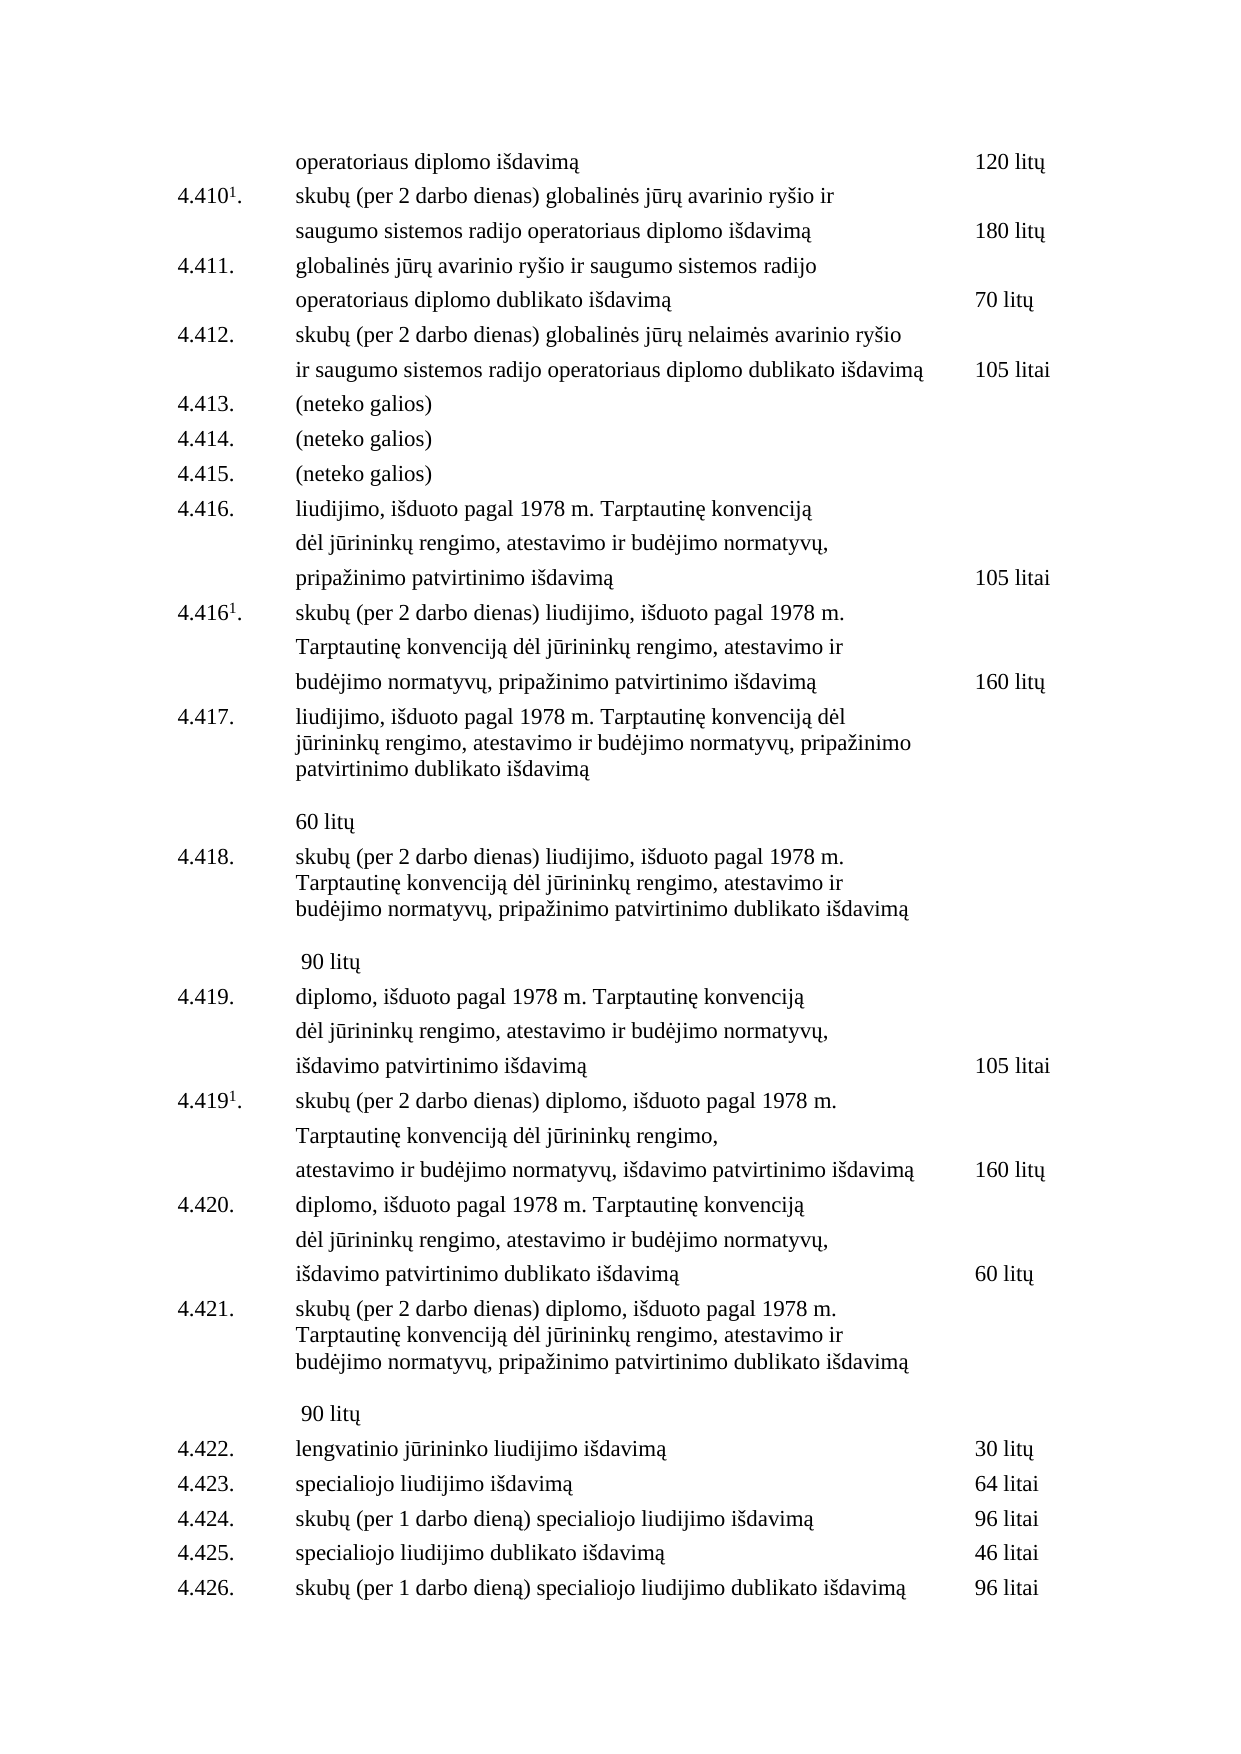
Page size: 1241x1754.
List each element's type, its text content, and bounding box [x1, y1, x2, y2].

text išdavimo patvirtinimo dublikato išdavimą 60 litų [177, 1260, 1122, 1287]
text 4.416. liudijimo, išduoto pagal 1978 m. Tarptautinę konvenciją [177, 494, 1122, 521]
text 4.423. specialiojo liudijimo išdavimą 64 litai [177, 1470, 1122, 1496]
text 4.425. specialiojo liudijimo dublikato išdavimą 46 litai [177, 1539, 1122, 1566]
text išdavimo patvirtinimo išdavimą 105 litai [177, 1052, 1122, 1079]
text 4.418. skubų (per 2 darbo dienas) liudijimo, išduoto pagal 1978 m. Tarptautinę konvenciją dėl jūrininkų rengimo, atestavimo ir budėjimo normatyvų, pripažinimo patvirtinimo dublikato išdavimą 90 litų [177, 843, 930, 974]
text pripažinimo patvirtinimo išdavimą 105 litai [177, 564, 1122, 590]
text budėjimo normatyvų, pripažinimo patvirtinimo išdavimą 160 litų [177, 668, 1122, 694]
text 4.414. (neteko galios) [177, 425, 1122, 452]
text 4.415. (neteko galios) [177, 460, 1122, 486]
text Tarptautinę konvenciją dėl jūrininkų rengimo, [177, 1122, 1122, 1148]
text 4.417. liudijimo, išduoto pagal 1978 m. Tarptautinę konvenciją dėl jūrininkų rengimo, atestavimo ir budėjimo normatyvų, pripažinimo patvirtinimo dublikato išdavimą 60 litų [177, 703, 930, 834]
text 4.426. skubų (per 1 darbo dieną) specialiojo liudijimo dublikato išdavimą 96 litai [177, 1574, 1122, 1600]
text 4.4191. skubų (per 2 darbo dienas) diplomo, išduoto pagal 1978 m. [177, 1087, 1122, 1113]
text 4.412. skubų (per 2 darbo dienas) globalinės jūrų nelaimės avarinio ryšio [177, 321, 1122, 347]
text 4.411. globalinės jūrų avarinio ryšio ir saugumo sistemos radijo [177, 252, 1122, 278]
text atestavimo ir budėjimo normatyvų, išdavimo patvirtinimo išdavimą 160 litų [177, 1156, 1122, 1183]
text 4.4161. skubų (per 2 darbo dienas) liudijimo, išduoto pagal 1978 m. [177, 599, 1122, 625]
text 4.420. diplomo, išduoto pagal 1978 m. Tarptautinę konvenciją [177, 1191, 1122, 1217]
text 4.421. skubų (per 2 darbo dienas) diplomo, išduoto pagal 1978 m. Tarptautinę konvenciją dėl jūrininkų rengimo, atestavimo ir budėjimo normatyvų, pripažinimo patvirtinimo dublikato išdavimą 90 litų [177, 1295, 930, 1427]
text Tarptautinę konvenciją dėl jūrininkų rengimo, atestavimo ir [177, 633, 1122, 660]
text dėl jūrininkų rengimo, atestavimo ir budėjimo normatyvų, [177, 529, 1122, 556]
text 4.4101. skubų (per 2 darbo dienas) globalinės jūrų avarinio ryšio ir [177, 182, 1122, 209]
text 4.422. lengvatinio jūrininko liudijimo išdavimą 30 litų [177, 1435, 1122, 1462]
text dėl jūrininkų rengimo, atestavimo ir budėjimo normatyvų, [177, 1018, 1122, 1044]
text operatoriaus diplomo išdavimą 120 litų [177, 148, 1122, 174]
text operatoriaus diplomo dublikato išdavimą 70 litų [177, 286, 1122, 313]
text saugumo sistemos radijo operatoriaus diplomo išdavimą 180 litų [177, 217, 1122, 243]
text 4.413. (neteko galios) [177, 391, 1122, 417]
text 4.419. diplomo, išduoto pagal 1978 m. Tarptautinę konvenciją [177, 983, 1122, 1009]
text dėl jūrininkų rengimo, atestavimo ir budėjimo normatyvų, [177, 1226, 1122, 1252]
text ir saugumo sistemos radijo operatoriaus diplomo dublikato išdavimą 105 litai [177, 356, 1122, 382]
text 4.424. skubų (per 1 darbo dieną) specialiojo liudijimo išdavimą 96 litai [177, 1504, 1122, 1531]
